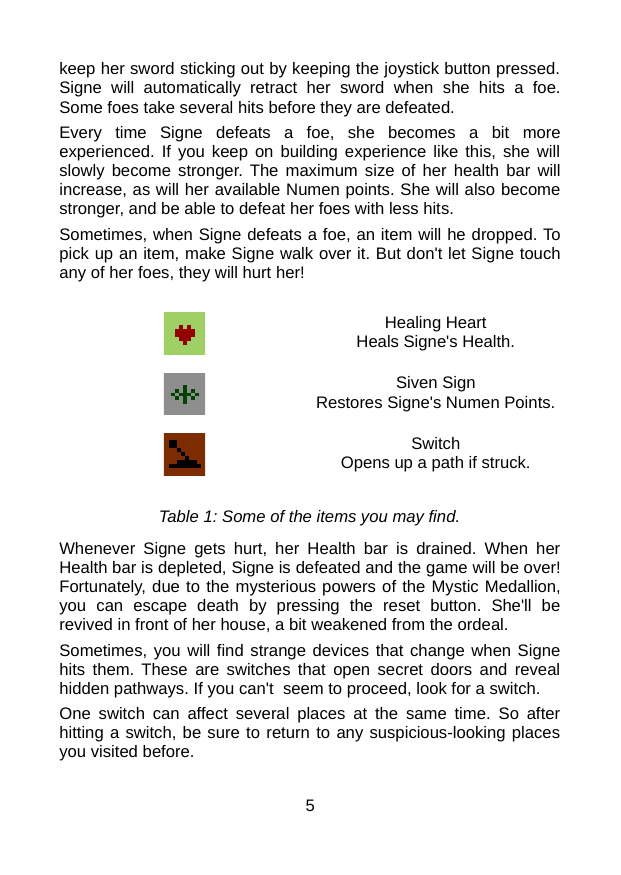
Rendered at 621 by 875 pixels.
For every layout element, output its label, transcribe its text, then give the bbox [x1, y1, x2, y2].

text Sometimes, you will find strange devices that change when Signe hits them. These are switches that open secret doors and reveal hidden pathways. If you can't seem to proceed, look for a switch. [59, 640, 561, 698]
picture [163, 373, 206, 415]
table_cell Switch Opens up a path if struck. [310, 434, 561, 494]
picture [163, 312, 206, 355]
table_cell [59, 434, 310, 494]
text Whenever Signe gets hurt, her Health bar is drained. When her Health bar is depleted, Signe is defeated and the game will be over! Fortunately, due to the mysterious powers of the Mystic Medallion, you can escape death by pressing the reset button. She'll be revived in front of her house, a bit weakened from the ordeal. [59, 538, 561, 634]
table_cell Siven Sign Restores Signe's Numen Points. [310, 373, 561, 434]
table_header [59, 313, 310, 373]
text keep her sword sticking out by keeping the joystick button pressed. Signe will automatically retract her sword when she hits a foe. Some foes take several hits before they are defeated. [59, 59, 561, 117]
text Sometimes, when Signe defeats a foe, an item will he dropped. To pick up an item, make Signe walk over it. But don't let Signe touch any of her foes, they will hurt her! [59, 224, 561, 282]
text Table 1: Some of the items you may find. [59, 507, 561, 526]
text One switch can affect several places at the same time. So after hitting a switch, be sure to return to any suspicious-looking places you visited before. [59, 704, 561, 761]
table_header Healing Heart Heals Signe's Health. [310, 313, 561, 373]
text Every time Signe defeats a foe, she becomes a bit more experienced. If you keep on building experience like this, she will slowly become stronger. The maximum size of her health bar will increase, as will her available Numen points. She will also become stronger, and be able to defeat her foes with less hits. [59, 122, 561, 218]
table_cell [59, 373, 310, 434]
picture [163, 433, 206, 476]
